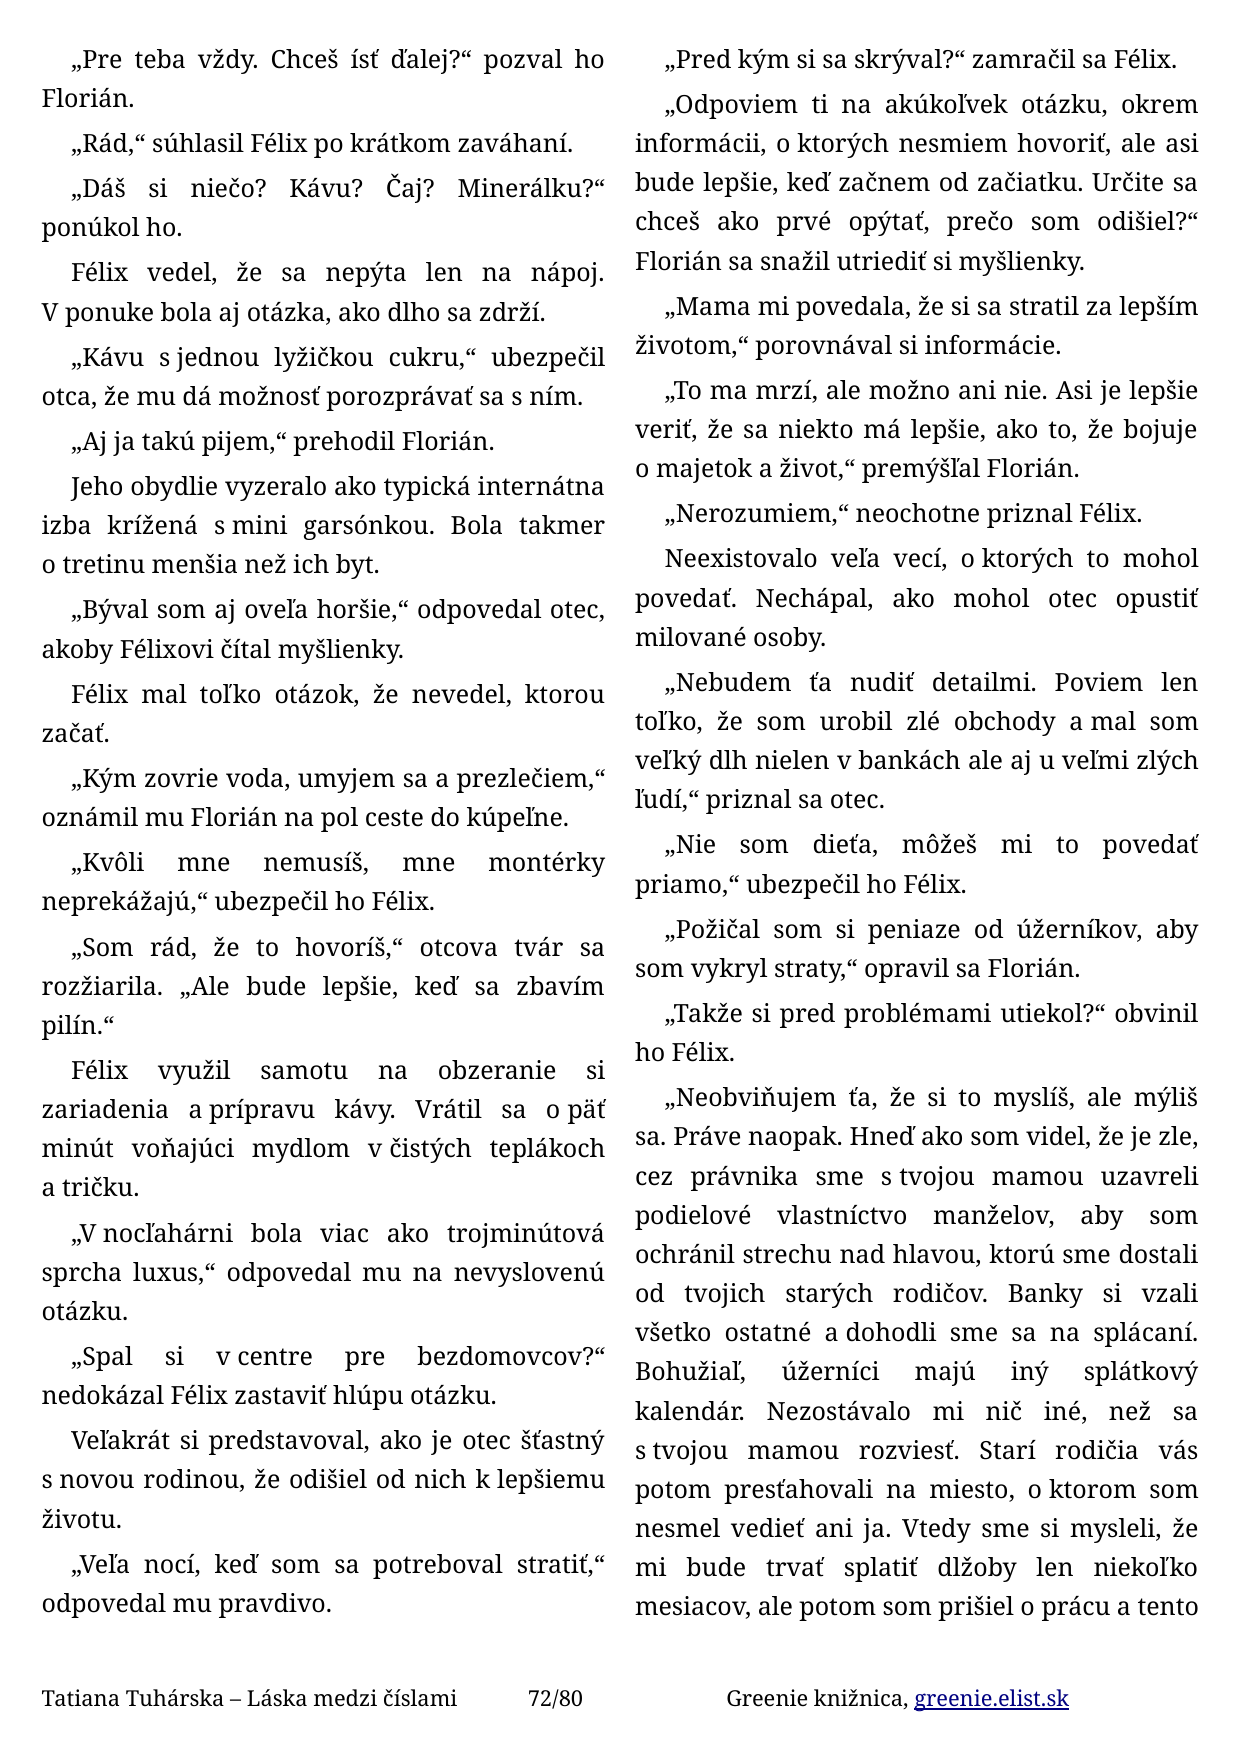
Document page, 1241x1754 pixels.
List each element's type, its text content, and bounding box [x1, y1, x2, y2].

text „Nerozumiem,“ neochotne priznal Félix. [635, 496, 1199, 530]
text „Požičal som si peniaze od úžerníkov, aby som vykryl straty,“ opravil sa Florián. [635, 911, 1199, 984]
text Jeho obydlie vyzeralo ako typická internátna izba krížená s mini garsónkou. Bola takmer o tretinu menšia než ich byt. [41, 469, 605, 581]
text „Neobviňujem ťa, že si to myslíš, ale mýliš sa. Práve naopak. Hneď ako som videl, že je zle, cez právnika sme s tvojou mamou uzavreli podielové vlastníctvo manželov, aby som ochránil strechu nad hlavou, ktorú sme dostali od tvojich starých rodičov. Banky si vzali všetko ostatné a dohodli sme sa na splácaní. Bohužiaľ, úžerníci majú iný splátkový kalendár. Nezostávalo mi nič iné, než sa s tvojou mamou rozviesť. Starí rodičia vás potom presťahovali na miesto, o ktorom som nesmel vedieť ani ja. Vtedy sme si mysleli, že mi bude trvať splatiť dlžoby len niekoľko mesiacov, ale potom som prišiel o prácu a tento [635, 1080, 1199, 1623]
text „Odpoviem ti na akúkoľvek otázku, okrem informácii, o ktorých nesmiem hovoriť, ale asi bude lepšie, keď začnem od začiatku. Určite sa chceš ako prvé opýtať, prečo som odišiel?“ Florián sa snažil utriediť si myšlienky. [635, 86, 1199, 277]
text „Kvôli mne nemusíš, mne montérky neprekážajú,“ ubezpečil ho Félix. [41, 845, 605, 918]
text „Pre teba vždy. Chceš ísť ďalej?“ pozval ho Florián. [41, 41, 605, 114]
text „Takže si pred problémami utiekol?“ obvinil ho Félix. [635, 996, 1199, 1069]
text „Nebudem ťa nudiť detailmi. Poviem len toľko, že som urobil zlé obchody a mal som veľký dlh nielen v bankách ale aj u veľmi zlých ľudí,“ priznal sa otec. [635, 664, 1199, 816]
text „Býval som aj oveľa horšie,“ odpovedal otec, akoby Félixovi čítal myšlienky. [41, 592, 605, 665]
text Félix mal toľko otázok, že nevedel, ktorou začať. [41, 676, 605, 749]
text „Pred kým si sa skrýval?“ zamračil sa Félix. [635, 41, 1199, 75]
text Veľakrát si predstavoval, ako je otec šťastný s novou rodinou, že odišiel od nich k lepšiemu životu. [41, 1423, 605, 1535]
text „Nie som dieťa, môžeš mi to povedať priamo,“ ubezpečil ho Félix. [635, 827, 1199, 900]
text „Rád,“ súhlasil Félix po krátkom zaváhaní. [41, 126, 605, 160]
text „Kým zovrie voda, umyjem sa a prezlečiem,“ oznámil mu Florián na pol ceste do kúpeľne. [41, 761, 605, 834]
text „Mama mi povedala, že si sa stratil za lepším životom,“ porovnával si informácie. [635, 288, 1199, 361]
text Félix vedel, že sa nepýta len na nápoj. V ponuke bola aj otázka, ako dlho sa zdrží. [41, 255, 605, 328]
text „V nocľahárni bola viac ako trojminútová sprcha luxus,“ odpovedal mu na nevyslovenú otázku. [41, 1215, 605, 1328]
text „Aj ja takú pijem,“ prehodil Florián. [41, 423, 605, 458]
text „To ma mrzí, ale možno ani nie. Asi je lepšie veriť, že sa niekto má lepšie, ako to, že bojuje o majetok a život,“ premýšľal Florián. [635, 372, 1199, 485]
text „Spal si v centre pre bezdomovcov?“ nedokázal Félix zastaviť hlúpu otázku. [41, 1339, 605, 1412]
text „Som rád, že to hovoríš,“ otcova tvár sa rozžiarila. „Ale bude lepšie, keď sa zbavím pilín.“ [41, 929, 605, 1042]
text „Kávu s jednou lyžičkou cukru,“ ubezpečil otca, že mu dá možnosť porozprávať sa s ním. [41, 339, 605, 412]
text Neexistovalo veľa vecí, o ktorých to mohol povedať. Nechápal, ako mohol otec opustiť milované osoby. [635, 541, 1199, 653]
text „Dáš si niečo? Kávu? Čaj? Minerálku?“ ponúkol ho. [41, 171, 605, 244]
text Félix využil samotu na obzeranie si zariadenia a prípravu kávy. Vrátil sa o päť minút voňajúci mydlom v čistých teplákoch a tričku. [41, 1053, 605, 1204]
text „Veľa nocí, keď som sa potreboval stratiť,“ odpovedal mu pravdivo. [41, 1546, 605, 1619]
